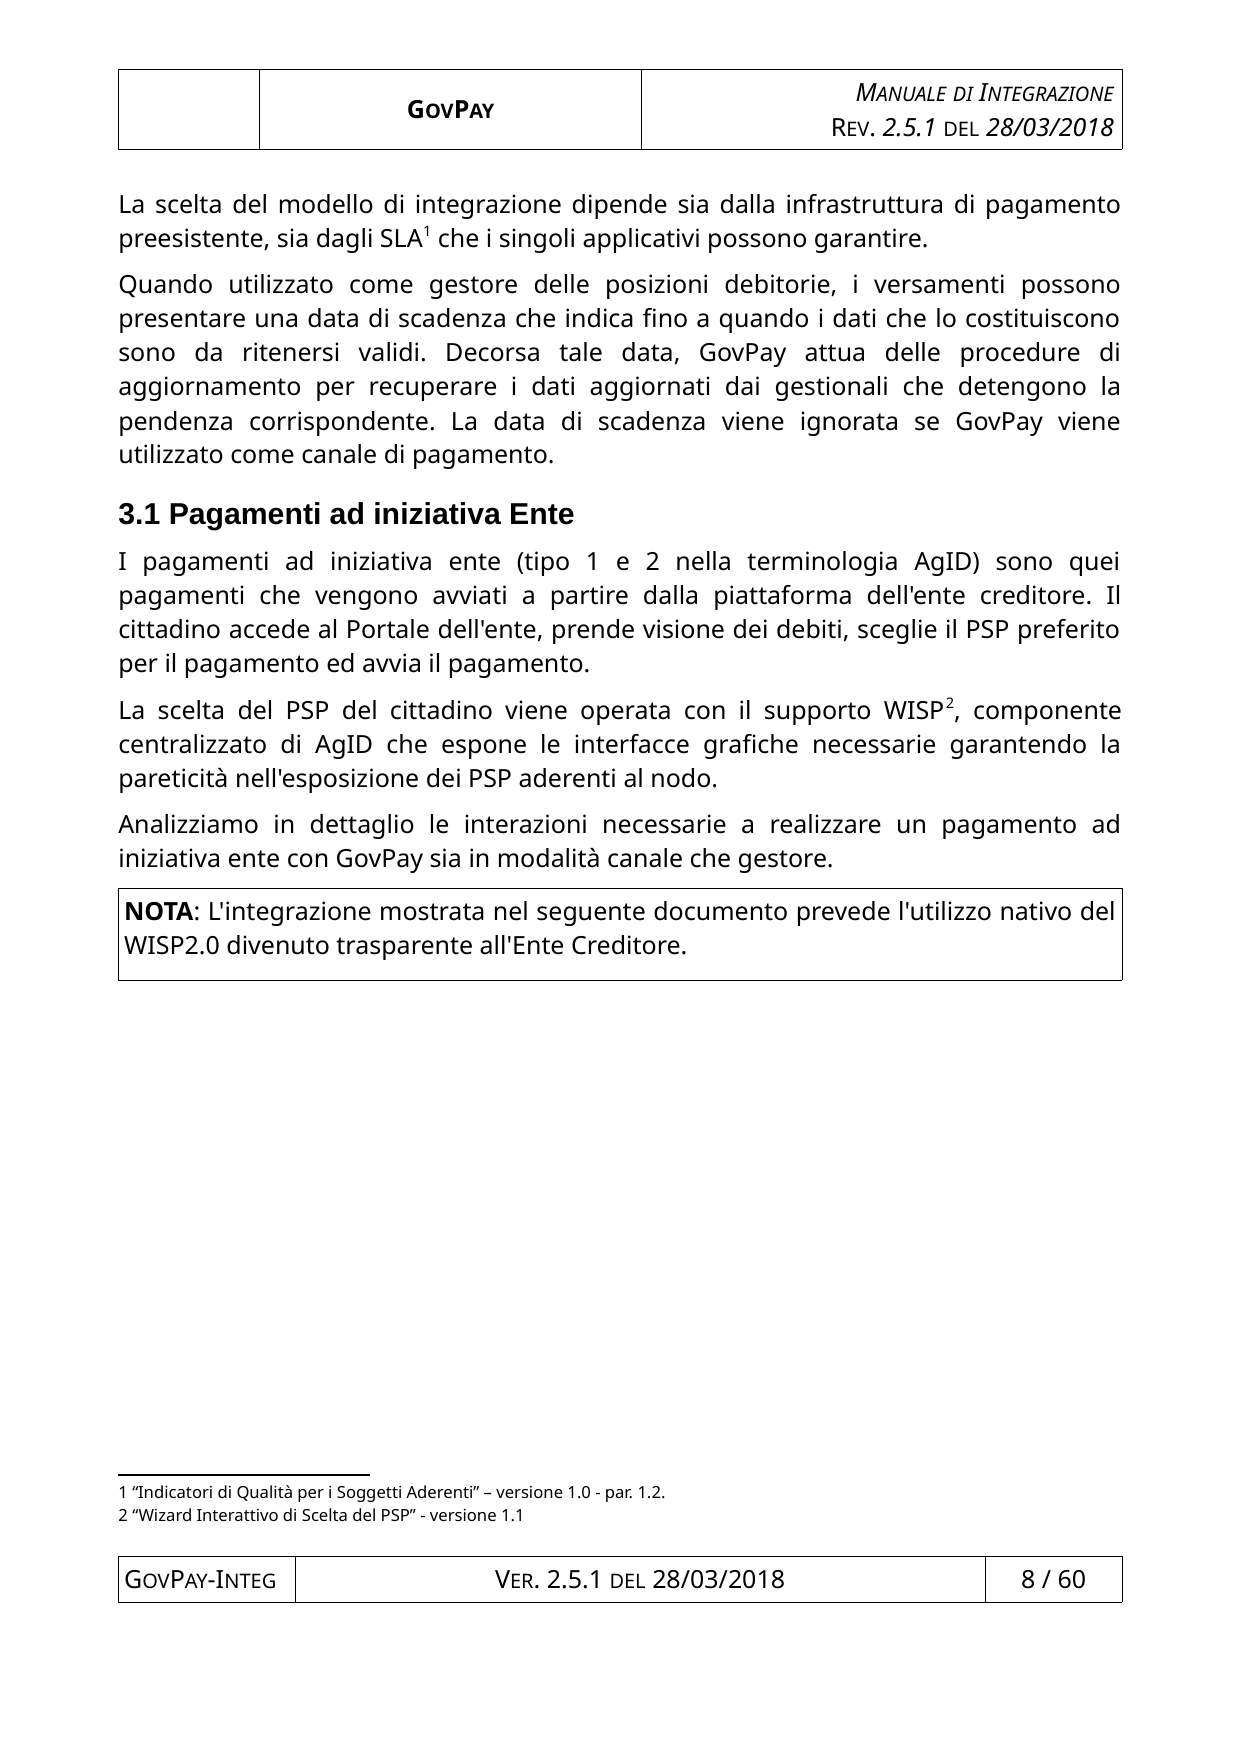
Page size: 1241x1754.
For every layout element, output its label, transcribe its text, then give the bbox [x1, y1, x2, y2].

text I pagamenti ad iniziativa ente (tipo 1 e 2 nella terminologia AgID) sono quei pagamenti che vengono avviati a partire dalla piattaforma dell'ente creditore. Il cittadino accede al Portale dell'ente, prende visione dei debiti, sceglie il PSP preferito per il pagamento ed avvia il pagamento. [118, 543, 1122, 680]
text Quando utilizzato come gestore delle posizioni debitorie, i versamenti possono presentare una data di scadenza che indica fino a quando i dati che lo costituiscono sono da ritenersi validi. Decorsa tale data, GovPay attua delle procedure di aggiornamento per recuperare i dati aggiornati dai gestionali che detengono la pendenza corrispondente. La data di scadenza viene ignorata se GovPay viene utilizzato come canale di pagamento. [118, 267, 1122, 471]
subtitle Pagamenti ad iniziativa Ente [118, 496, 1122, 531]
text “Indicatori di Qualità per i Soggetti Aderenti” – versione 1.0 - par. 1.2. [118, 1481, 1122, 1504]
text La scelta del PSP del cittadino viene operata con il supporto WISP, componente centralizzato di AgID che espone le interfacce grafiche necessarie garantendo la pareticità nell'esposizione dei PSP aderenti al nodo. [118, 692, 1122, 794]
text La scelta del modello di integrazione dipende sia dalla infrastruttura di pagamento preesistente, sia dagli SLA che i singoli applicativi possono garantire. [118, 186, 1122, 254]
table_header NOTA: L'integrazione mostrata nel seguente documento prevede l'utilizzo nativo del WISP2.0 divenuto trasparente all'Ente Creditore. [119, 889, 1122, 980]
text Analizziamo in dettaglio le interazioni necessarie a realizzare un pagamento ad iniziativa ente con GovPay sia in modalità canale che gestore. [118, 807, 1122, 875]
text “Wizard Interattivo di Scelta del PSP” - versione 1.1 [118, 1504, 1122, 1527]
